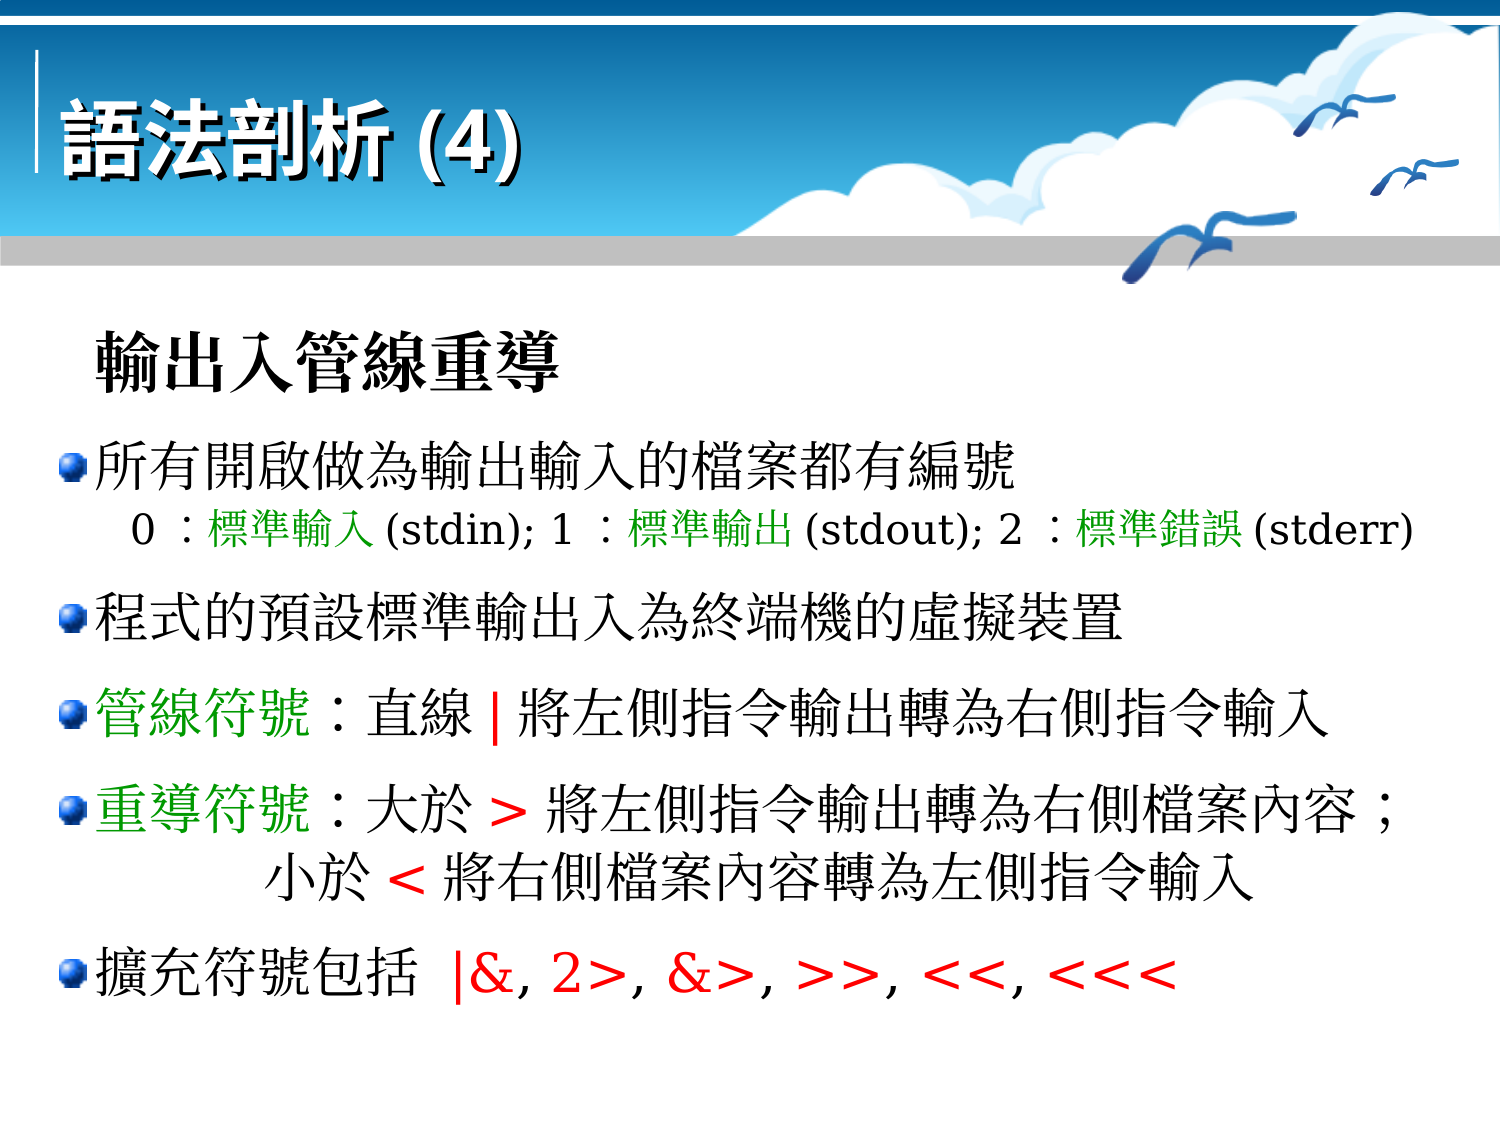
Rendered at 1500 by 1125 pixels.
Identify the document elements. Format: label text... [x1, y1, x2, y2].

picture [730, 12, 1500, 284]
title 語法剖析(4) [59, 86, 1465, 186]
list 輸出入管線重導 所有開啟做為輸出輸入的檔案都有編號 0：標準輸入(stdin); 1：標準輸出(stdout); 2：標準錯誤(stderr) 程式的預設標準輸出入為終端機的虛擬裝置 管線符號：直線|將左側指令輸出轉為右側指令輸入 重導符號：大於>將左側指令輸出轉為右側檔案內容； 小於<將右側檔案內容轉為左側指令輸入 擴充符號包括 |&, 2>, &>, >>, <<, <<< [59, 324, 1441, 1047]
